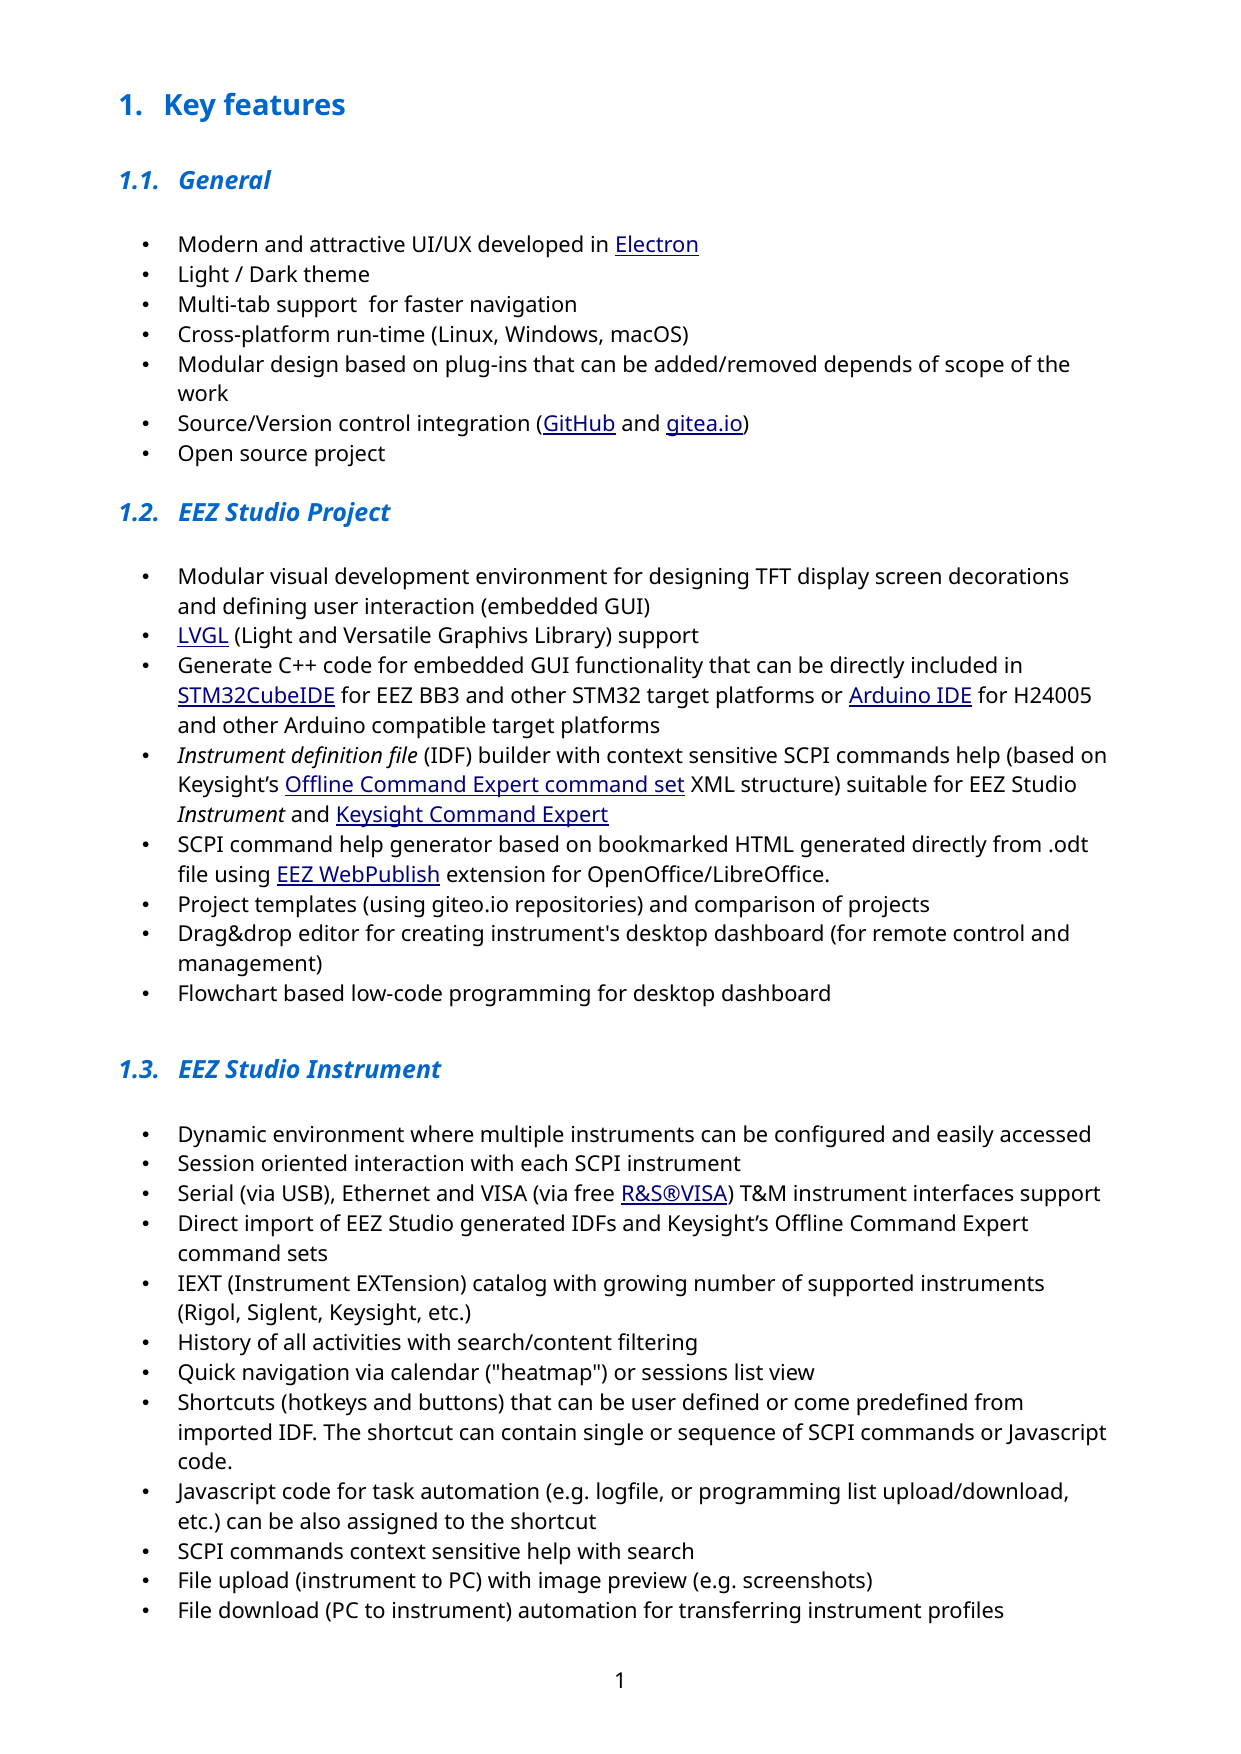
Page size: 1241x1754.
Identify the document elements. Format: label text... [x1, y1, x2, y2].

subtitle EEZ Studio Project [118, 494, 1122, 528]
list History of all activities with search/content filtering [142, 1327, 1110, 1357]
list Modern and attractive UI/UX developed in Electron [142, 229, 1110, 259]
list Open source project [142, 438, 1110, 468]
list Project templates (using giteo.io repositories) and comparison of projects [142, 888, 1110, 918]
list LVGL (Light and Versatile Graphivs Library) support [142, 620, 1110, 650]
list Light / Dark theme [142, 259, 1110, 289]
subtitle EEZ Studio Instrument [118, 1052, 1122, 1086]
list File download (PC to instrument) automation for transferring instrument profiles [142, 1595, 1110, 1625]
list Shortcuts (hotkeys and buttons) that can be user defined or come predefined from imported IDF. The shortcut can contain single or sequence of SCPI commands or Javascript code. [142, 1387, 1110, 1476]
subtitle General [118, 163, 1122, 197]
list Instrument definition file (IDF) builder with context sensitive SCPI commands help (based on Keysight’s Offline Command Expert command set XML structure) suitable for EEZ Studio Instrument and Keysight Command Expert [142, 739, 1110, 829]
list Quick navigation via calendar ("heatmap") or sessions list view [142, 1357, 1110, 1387]
list Modular visual development environment for designing TFT display screen decorations and defining user interaction (embedded GUI) [142, 561, 1110, 620]
list Flowchart based low-code programming for desktop dashboard [142, 978, 1110, 1008]
list Multi-tab support for faster navigation [142, 289, 1110, 319]
subtitle Key features [118, 84, 1122, 124]
list Modular design based on plug-ins that can be added/removed depends of scope of the work [142, 348, 1110, 408]
list Drag&drop editor for creating instrument's desktop dashboard (for remote control and management) [142, 918, 1110, 978]
list SCPI command help generator based on bookmarked HTML generated directly from .odt file using EEZ WebPublish extension for OpenOffice/LibreOffice. [142, 829, 1110, 888]
list Direct import of EEZ Studio generated IDFs and Keysight’s Offline Command Expert command sets [142, 1208, 1110, 1267]
list Session oriented interaction with each SCPI instrument [142, 1148, 1110, 1178]
list File upload (instrument to PC) with image preview (e.g. screenshots) [142, 1565, 1110, 1595]
list Serial (via USB), Ethernet and VISA (via free R&S®VISA) T&M instrument interfaces support [142, 1178, 1110, 1208]
list Dynamic environment where multiple instruments can be configured and easily accessed [142, 1118, 1110, 1148]
list Source/Version control integration (GitHub and gitea.io) [142, 408, 1110, 438]
list IEXT (Instrument EXTension) catalog with growing number of supported instruments (Rigol, Siglent, Keysight, etc.) [142, 1267, 1110, 1327]
list SCPI commands context sensitive help with search [142, 1536, 1110, 1565]
list Generate C++ code for embedded GUI functionality that can be directly included in STM32CubeIDE for EEZ BB3 and other STM32 target platforms or Arduino IDE for H24005 and other Arduino compatible target platforms [142, 650, 1110, 739]
list Cross-platform run-time (Linux, Windows, macOS) [142, 319, 1110, 348]
list Javascript code for task automation (e.g. logfile, or programming list upload/download, etc.) can be also assigned to the shortcut [142, 1476, 1110, 1536]
